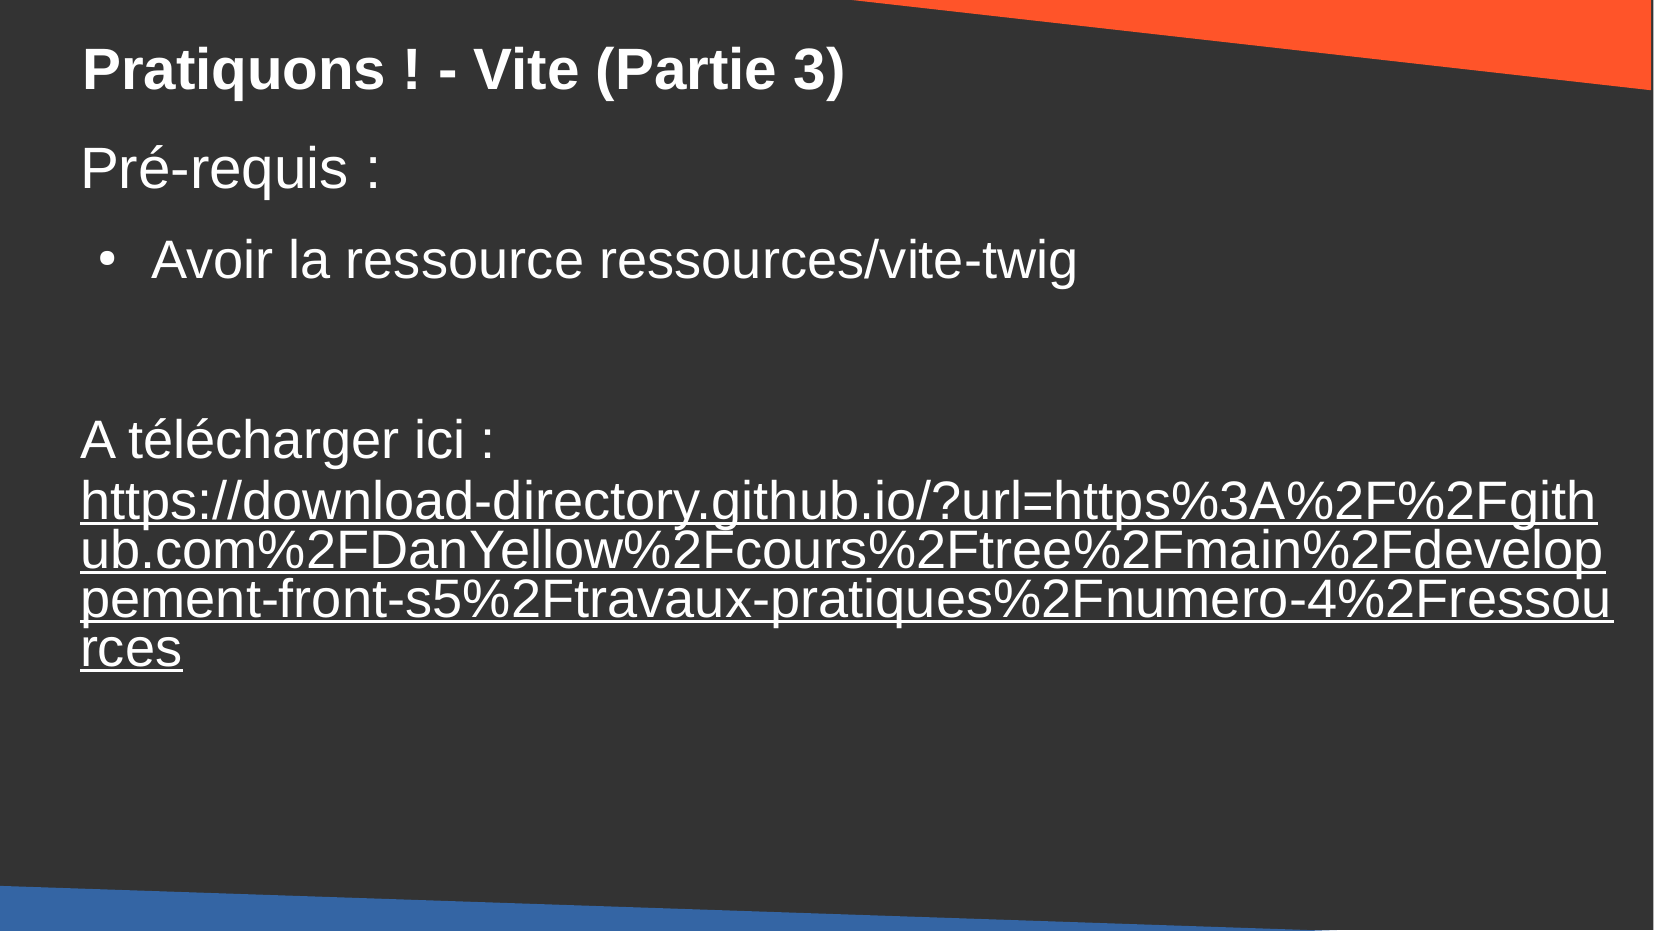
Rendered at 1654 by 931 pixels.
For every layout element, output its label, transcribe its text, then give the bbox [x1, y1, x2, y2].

text_box [851, 0, 1652, 91]
title Pratiquons ! - Vite (Partie 3) [82, 37, 1571, 114]
text_box [0, 885, 1337, 931]
list Pré-requis : Avoir la ressource ressources/vite-twig A télécharger ici : https://download-directory.github.io/?url=https%3A%2F%2Fgithub.com%2FDanYellow%2Fcours%2Ftree%2Fmain%2Fdeveloppement-front-s5%2Ftravaux-pratiques%2Fnumero-4%2Fressources [80, 135, 1620, 721]
